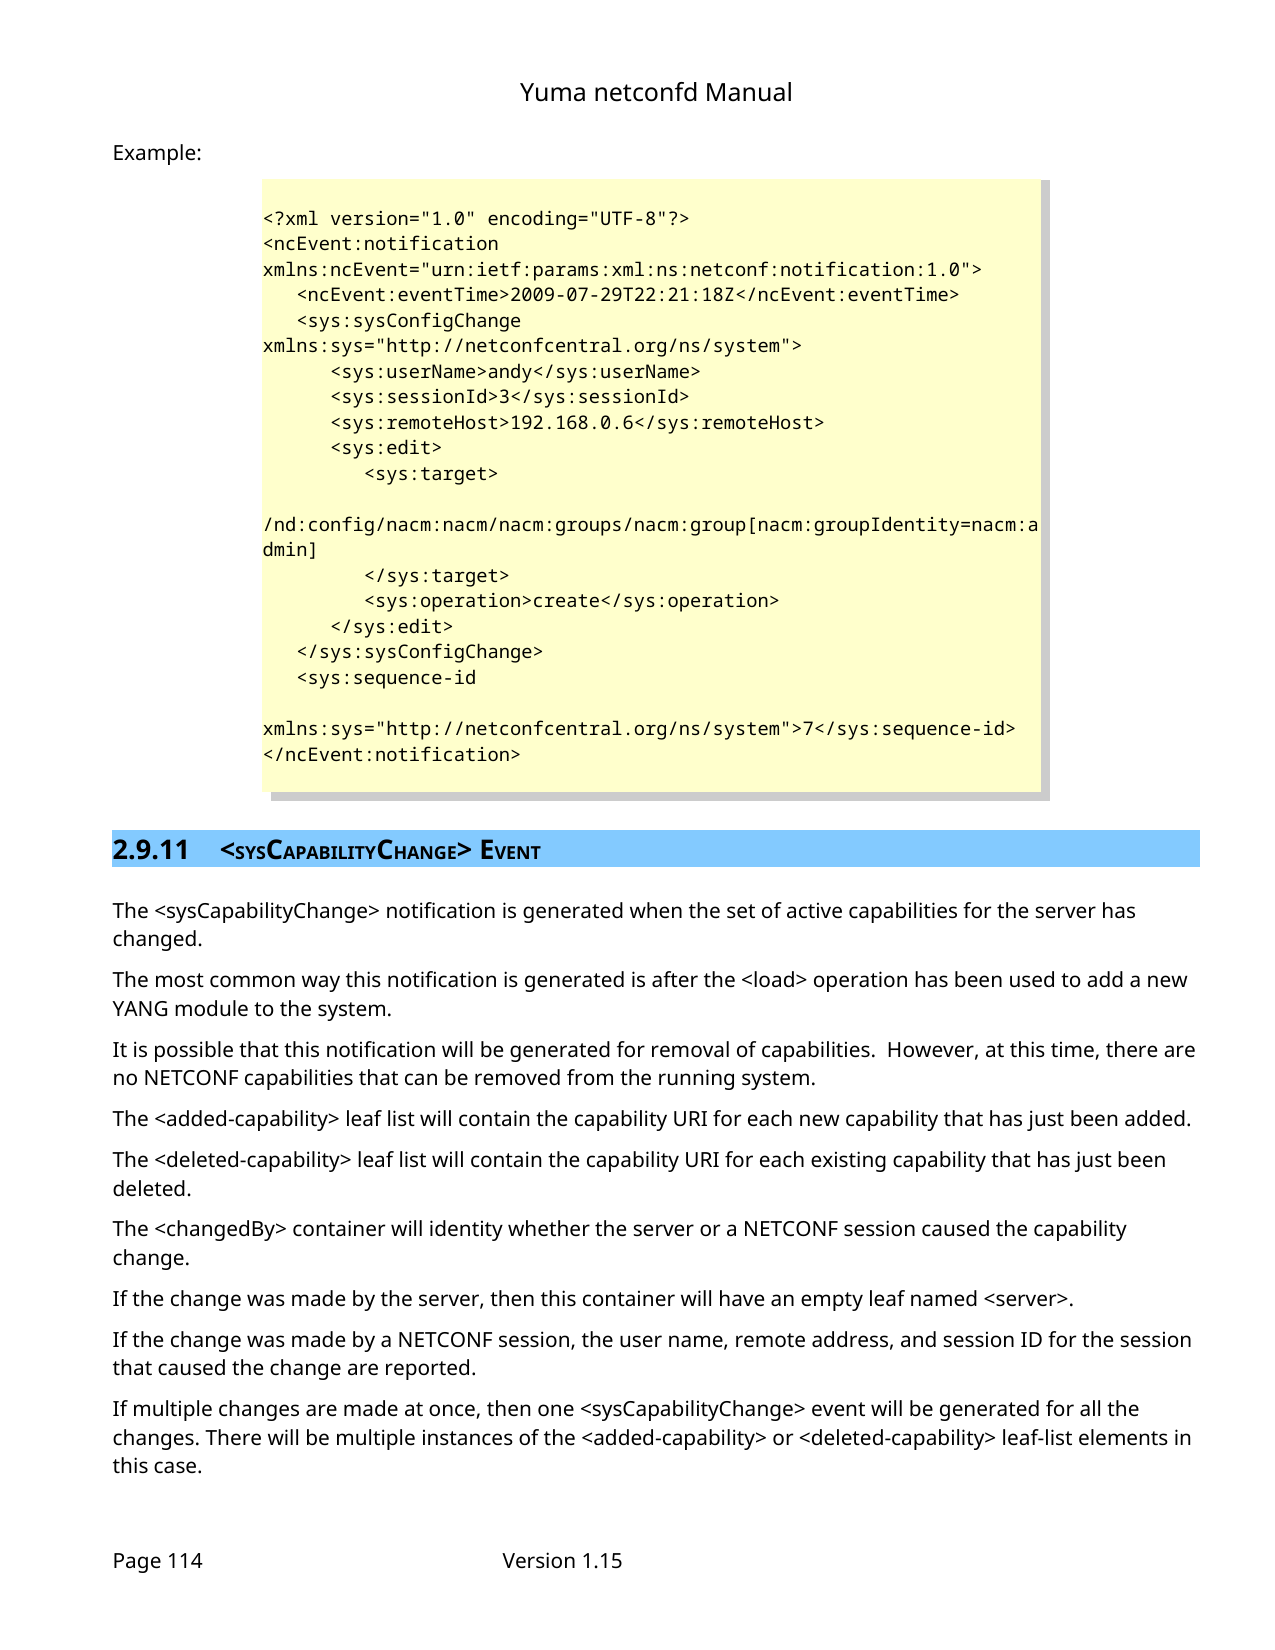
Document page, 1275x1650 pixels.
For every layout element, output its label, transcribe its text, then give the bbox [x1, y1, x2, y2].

text <sys:sessionId>3</sys:sessionId> [262, 384, 1041, 409]
text </sys:edit> [262, 613, 1041, 639]
text <ncEvent:eventTime>2009-07-29T22:21:18Z</ncEvent:eventTime> [262, 282, 1041, 307]
text The <changedBy> container will identity whether the server or a NETCONF session caused the capability change. [112, 1214, 1200, 1271]
text If the change was made by a NETCONF session, the user name, remote address, and session ID for the session that caused the change are reported. [112, 1325, 1200, 1382]
subtitle <sysCapabilityChange> Event [112, 830, 1200, 867]
text /nd:config/nacm:nacm/nacm:groups/nacm:group[nacm:groupIdentity=nacm:admin] [262, 486, 1041, 562]
text <?xml version="1.0" encoding="UTF-8"?> [262, 205, 1041, 231]
text <sys:sequence-id xmlns:sys="http://netconfcentral.org/ns/system">7</sys:sequence-id> [262, 664, 1041, 741]
text Example: [112, 138, 1200, 167]
text The <sysCapabilityChange> notification is generated when the set of active capabilities for the server has changed. [112, 896, 1200, 953]
text If multiple changes are made at once, then one <sysCapabilityChange> event will be generated for all the changes. There will be multiple instances of the <added-capability> or <deleted-capability> leaf-list elements in this case. [112, 1394, 1200, 1479]
text If the change was made by the server, then this container will have an empty leaf named <server>. [112, 1284, 1200, 1312]
text <sys:userName>andy</sys:userName> [262, 358, 1041, 384]
text <ncEvent:notification xmlns:ncEvent="urn:ietf:params:xml:ns:netconf:notification:1.0"> [262, 231, 1041, 282]
text <sys:remoteHost>192.168.0.6</sys:remoteHost> [262, 409, 1041, 435]
text <sys:target> [262, 460, 1041, 486]
text The most common way this notification is generated is after the <load> operation has been used to add a new YANG module to the system. [112, 966, 1200, 1022]
text <sys:sysConfigChange xmlns:sys="http://netconfcentral.org/ns/system"> [262, 307, 1041, 358]
text </sys:sysConfigChange> [262, 639, 1041, 664]
text It is possible that this notification will be generated for removal of capabilities. However, at this time, there are no NETCONF capabilities that can be removed from the running system. [112, 1035, 1200, 1092]
text The <added-capability> leaf list will contain the capability URI for each new capability that has just been added. [112, 1104, 1200, 1133]
text <sys:edit> [262, 435, 1041, 460]
text </sys:target> [262, 562, 1041, 588]
text </ncEvent:notification> [262, 741, 1041, 766]
text <sys:operation>create</sys:operation> [262, 588, 1041, 613]
text The <deleted-capability> leaf list will contain the capability URI for each existing capability that has just been deleted. [112, 1145, 1200, 1202]
